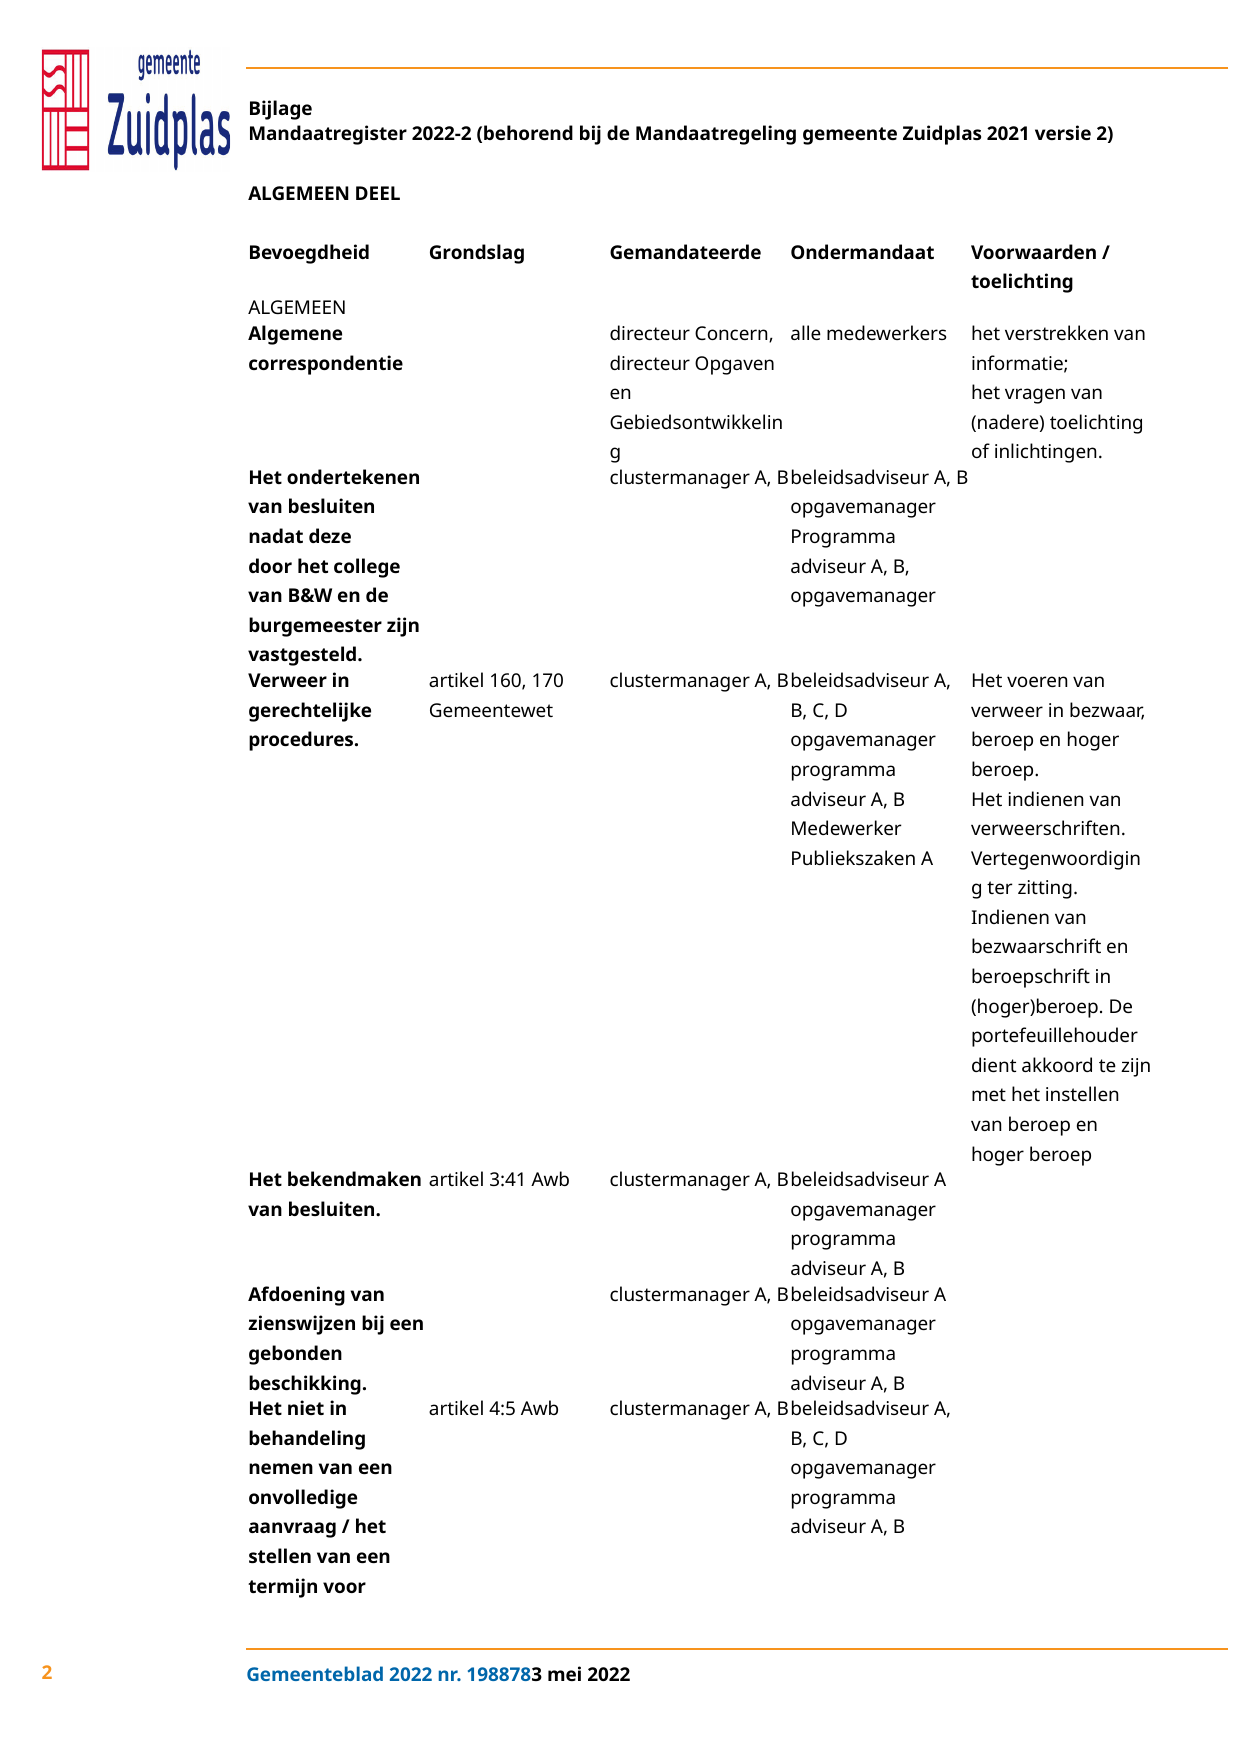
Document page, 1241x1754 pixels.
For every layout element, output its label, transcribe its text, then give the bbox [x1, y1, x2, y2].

table_cell Afdoening van zienswijzen bij een gebonden beschikking. [248, 1281, 429, 1395]
table_cell ALGEMEEN [248, 294, 1152, 320]
table_cell clustermanager A, B [609, 464, 790, 667]
table_cell artikel 160, 170 Gemeentewet [429, 668, 609, 1166]
table_cell beleidsadviseur A, B opgavemanager Programma adviseur A, B, opgavemanager [790, 464, 971, 667]
table_cell artikel 4:5 Awb [429, 1395, 609, 1599]
table_cell Het bekendmaken van besluiten. [248, 1166, 429, 1281]
text ALGEMEEN DEEL [248, 180, 1152, 206]
table_cell [429, 1281, 609, 1395]
table_cell [971, 1166, 1152, 1281]
table_cell Algemene correspondentie [248, 320, 429, 464]
text Mandaatregister 2022-2 (behorend bij de Mandaatregeling gemeente Zuidplas 2021 versie 2) [248, 121, 1152, 146]
table_cell Het ondertekenen van besluiten nadat deze door het college van B&W en de burgemeester zijn vastgesteld. [248, 464, 429, 667]
table_cell Verweer in gerechtelijke procedures. [248, 668, 429, 1166]
table_cell Het voeren van verweer in bezwaar, beroep en hoger beroep. Het indienen van verweerschriften. Vertegenwoordiging ter zitting. Indienen van bezwaarschrift en beroepschrift in (hoger)beroep. De portefeuillehouder dient akkoord te zijn met het instellen van beroep en hoger beroep [971, 668, 1152, 1166]
table_cell Het niet in behandeling nemen van een onvolledige aanvraag / het stellen van een termijn voor [248, 1395, 429, 1599]
picture [41, 47, 231, 172]
table_cell [971, 1395, 1152, 1599]
table_cell clustermanager A, B [609, 1395, 790, 1599]
table_cell beleidsadviseur A, B, C, D opgavemanager programma adviseur A, B Medewerker Publiekszaken A [790, 668, 971, 1166]
table_cell clustermanager A, B [609, 1166, 790, 1281]
table_cell het verstrekken van informatie; het vragen van (nadere) toelichting of inlichtingen. [971, 320, 1152, 464]
table_cell [429, 464, 609, 667]
table_cell clustermanager A, B [609, 1281, 790, 1395]
table_cell [429, 320, 609, 464]
table_header Voorwaarden / toelichting [971, 239, 1152, 294]
table_header Bevoegdheid [248, 239, 429, 294]
table_header Gemandateerde [609, 239, 790, 294]
table_header Grondslag [429, 239, 609, 294]
table_cell beleidsadviseur A opgavemanager programma adviseur A, B [790, 1281, 971, 1395]
table_cell artikel 3:41 Awb [429, 1166, 609, 1281]
table_header Ondermandaat [790, 239, 971, 294]
table_cell beleidsadviseur A opgavemanager programma adviseur A, B [790, 1166, 971, 1281]
table_cell alle medewerkers [790, 320, 971, 464]
table_cell directeur Concern, directeur Opgaven en Gebiedsontwikkeling [609, 320, 790, 464]
text Bijlage [248, 95, 1152, 121]
table_cell [971, 464, 1152, 667]
table_cell [971, 1281, 1152, 1395]
table_cell clustermanager A, B [609, 668, 790, 1166]
table_cell beleidsadviseur A, B, C, D opgavemanager programma adviseur A, B [790, 1395, 971, 1599]
